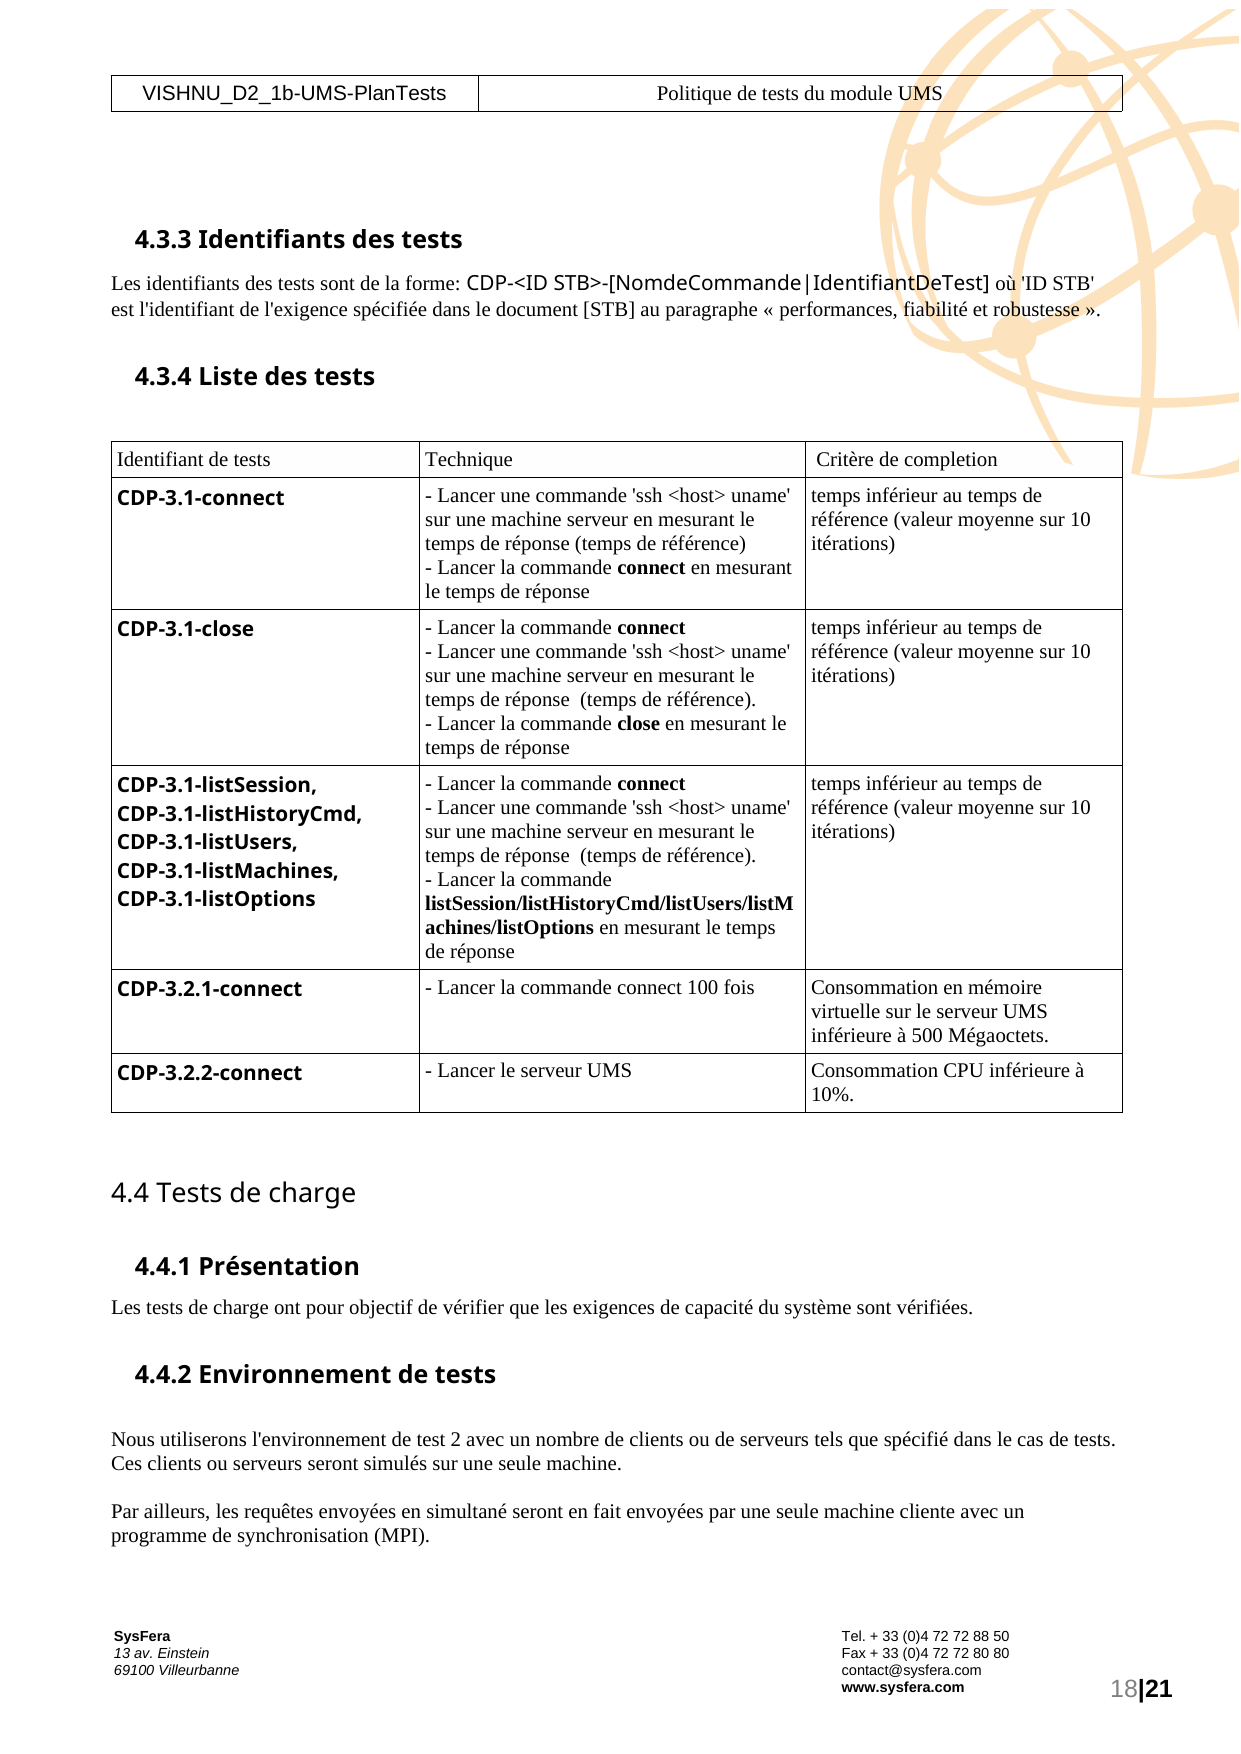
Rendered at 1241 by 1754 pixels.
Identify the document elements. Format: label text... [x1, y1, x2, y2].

picture [806, 442, 1122, 477]
table_cell - Lancer la commande connect - Lancer une commande 'ssh <host> uname' sur une machine serveur en mesurant le temps de réponse (temps de référence). - Lancer la commande listSession/listHistoryCmd/listUsers/listMachines/listOptions en mesurant le temps de réponse [420, 766, 805, 969]
subtitle Présentation [134, 1248, 1122, 1282]
table_cell CDP-3.1-listSession, CDP-3.1-listHistoryCmd, CDP-3.1-listUsers, CDP-3.1-listMachines, CDP-3.1-listOptions [112, 766, 419, 969]
subtitle Environnement de tests [134, 1356, 1122, 1390]
picture [420, 442, 805, 477]
table_cell CDP-3.2.1-connect [112, 970, 419, 1052]
table_cell CDP-3.1-connect [112, 481, 419, 609]
table_cell - Lancer le serveur UMS [420, 1054, 805, 1112]
table_cell temps inférieur au temps de référence (valeur moyenne sur 10 itérations) [806, 481, 1122, 609]
picture [112, 442, 419, 477]
table_cell - Lancer une commande 'ssh <host> uname' sur une machine serveur en mesurant le temps de réponse (temps de référence) - Lancer la commande connect en mesurant le temps de réponse [420, 481, 805, 609]
table_cell Consommation CPU inférieure à 10%. [806, 1054, 1122, 1112]
text Par ailleurs, les requêtes envoyées en simultané seront en fait envoyées par une seule machine cliente avec un programme de synchronisation (MPI). [111, 1499, 1122, 1547]
subtitle Tests de charge [111, 1174, 1122, 1211]
table_cell - Lancer la commande connect 100 fois [420, 970, 805, 1052]
table_cell temps inférieur au temps de référence (valeur moyenne sur 10 itérations) [806, 610, 1122, 765]
table_cell Consommation en mémoire virtuelle sur le serveur UMS inférieure à 500 Mégaoctets. [806, 970, 1122, 1052]
table_cell temps inférieur au temps de référence (valeur moyenne sur 10 itérations) [806, 766, 1122, 969]
table_cell CDP-3.1-close [112, 610, 419, 765]
text Nous utiliserons l'environnement de test 2 avec un nombre de clients ou de serveurs tels que spécifié dans le cas de tests. Ces clients ou serveurs seront simulés sur une seule machine. [111, 1427, 1122, 1475]
table_cell CDP-3.2.2-connect [112, 1054, 419, 1112]
text Les tests de charge ont pour objectif de vérifier que les exigences de capacité du système sont vérifiées. [111, 1295, 1122, 1319]
picture [1, 9, 1239, 479]
table_cell - Lancer la commande connect - Lancer une commande 'ssh <host> uname' sur une machine serveur en mesurant le temps de réponse (temps de référence). - Lancer la commande close en mesurant le temps de réponse [420, 610, 805, 765]
